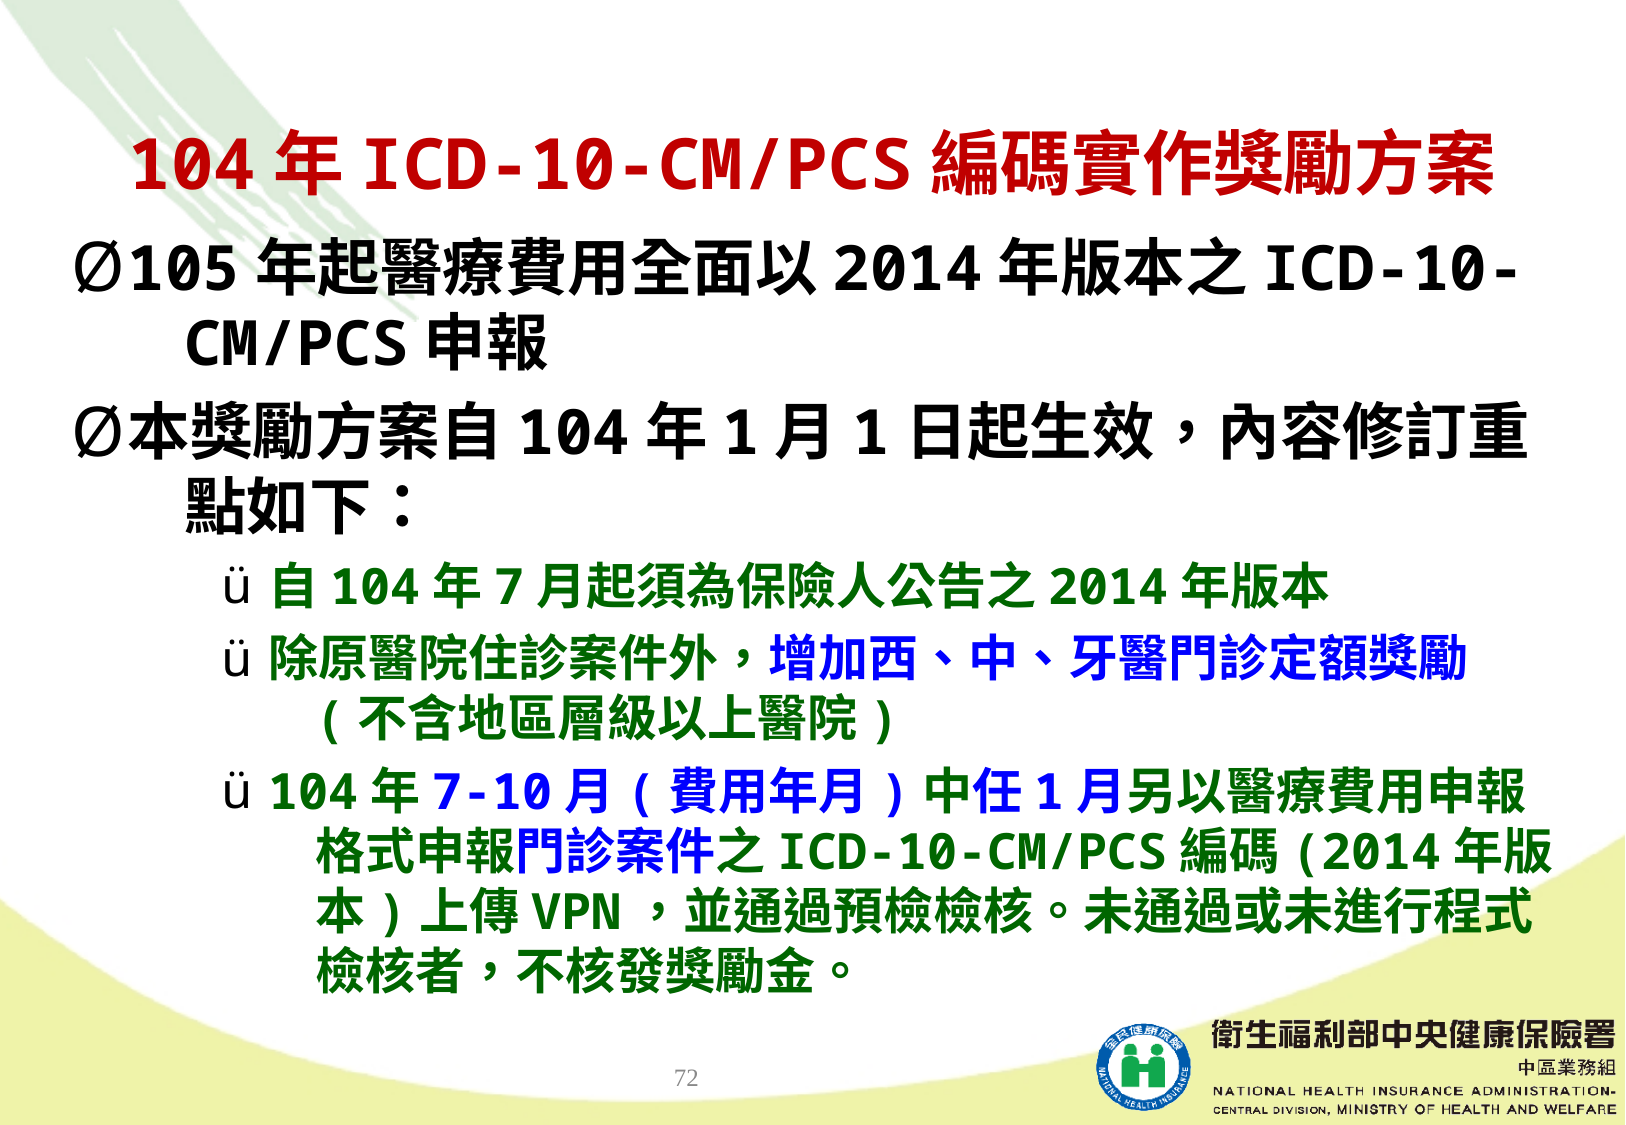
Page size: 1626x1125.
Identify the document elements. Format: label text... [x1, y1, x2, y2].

list 105年起醫療費用全面以2014年版本之ICD-10-CM/PCS申報 本獎勵方案自104年1月1日起生效，內容修訂重點如下： 自104年7月起須為保險人公告之2014年版本 除原醫院住診案件外，增加西、中、牙醫門診定額獎勵(不含地區層級以上醫院) 104年7-10月(費用年月)中任1月另以醫療費用申報格式申報門診案件之ICD-10-CM/PCS編碼(2014年版本)上傳VPN，並通過預檢檢核。未通過或未進行程式檢核者，不核發獎勵金。 [56, 220, 1569, 1012]
title 104年ICD-10-CM/PCS編碼實作獎勵方案 [81, 90, 1544, 220]
text_box [658, 1046, 1039, 1107]
